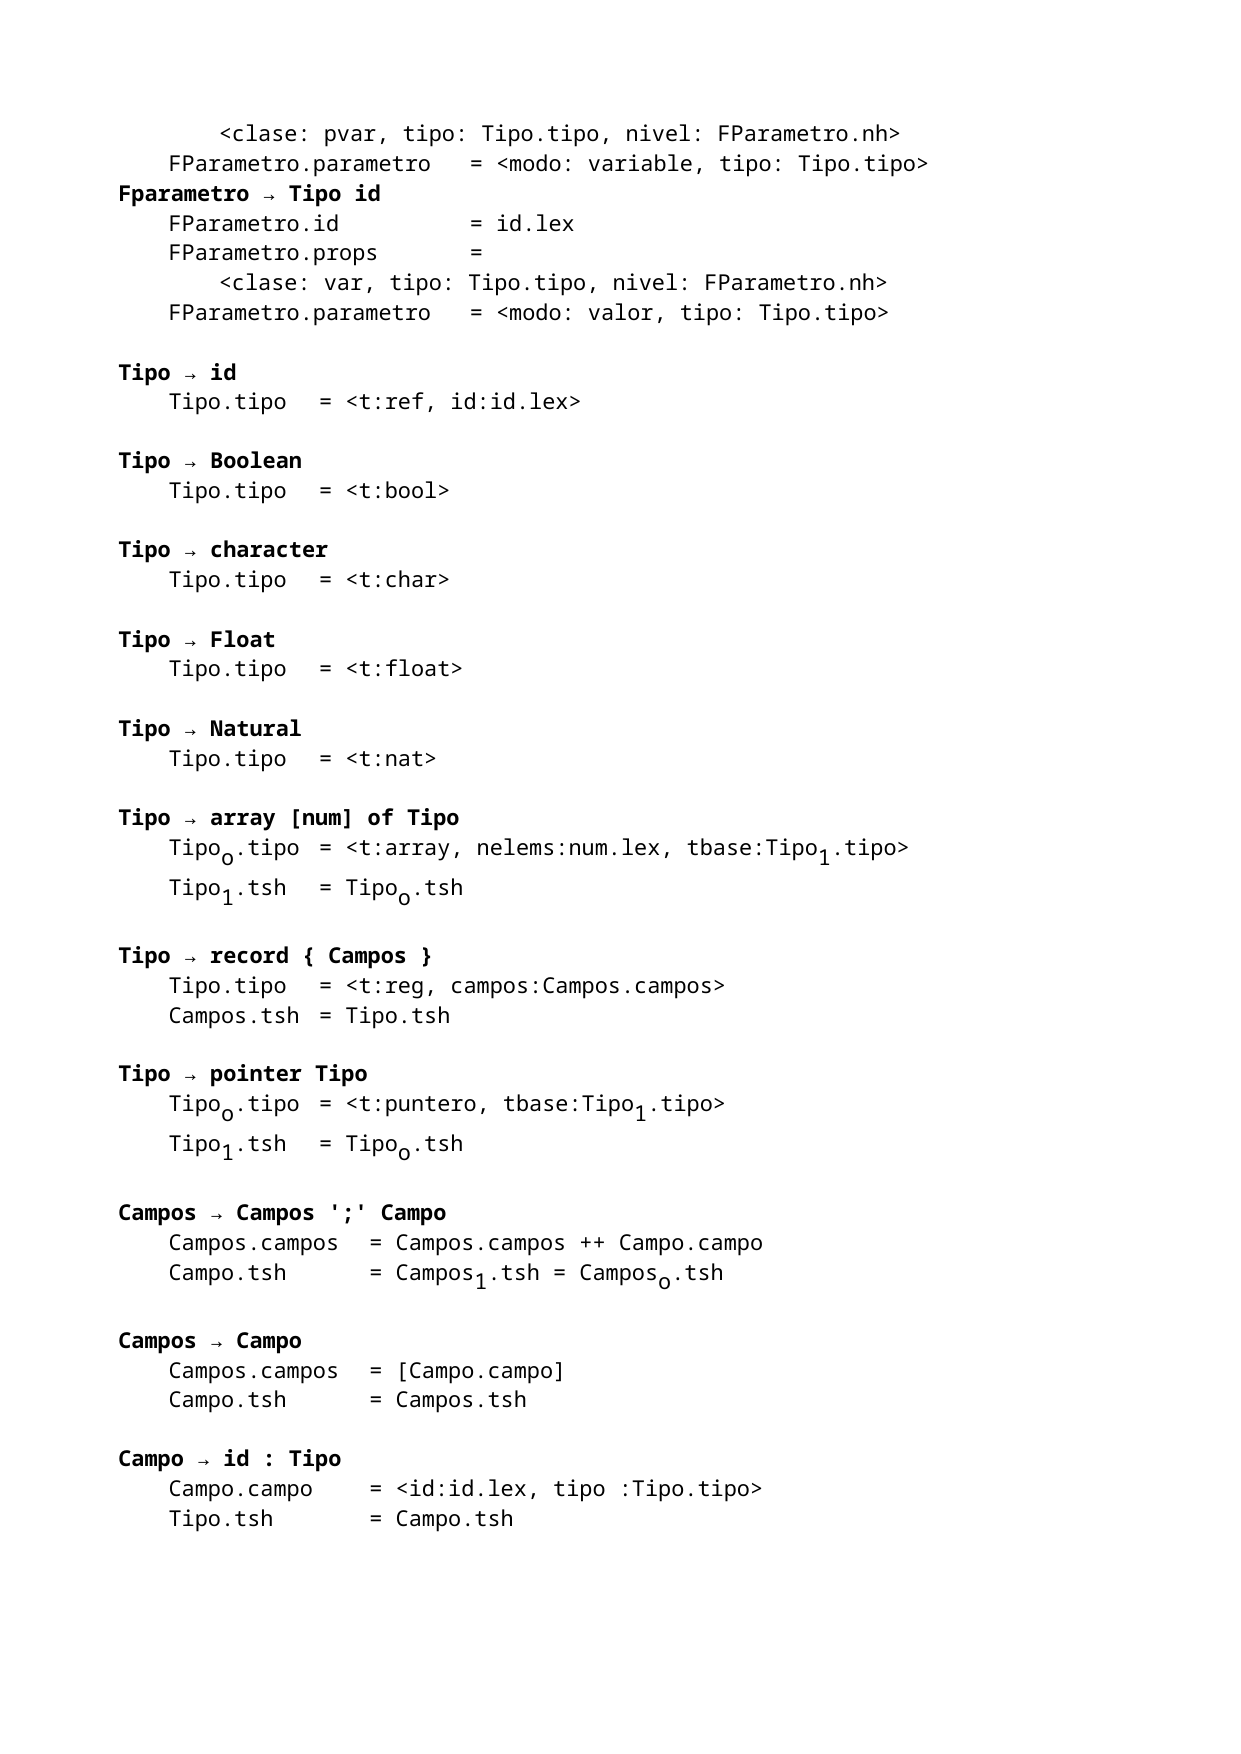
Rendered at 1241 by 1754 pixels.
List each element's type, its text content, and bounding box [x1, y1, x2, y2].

text Tipo.tsh = Campo.tsh [118, 1502, 1122, 1532]
text Campo.tsh = Campos1.tsh = Camposo.tsh [118, 1256, 1122, 1296]
text Campos → Campos ';' Campo [118, 1197, 1122, 1227]
text Tipo → id [118, 356, 1122, 386]
text Tipo → character [118, 534, 1122, 564]
text Campo.campo = <id:id.lex, tipo :Tipo.tipo> [118, 1473, 1122, 1502]
text Campos.tsh = Tipo.tsh [118, 999, 1122, 1029]
text Campo.tsh = Campos.tsh [118, 1384, 1122, 1414]
text Tipo.tipo = <t:char> [118, 564, 1122, 594]
text FParametro.parametro = <modo: valor, tipo: Tipo.tipo> [118, 297, 1122, 327]
text Tipoo.tipo = <t:puntero, tbase:Tipo1.tipo> [118, 1088, 1122, 1127]
text Tipo.tipo = <t:bool> [118, 474, 1122, 504]
text FParametro.id = id.lex [118, 207, 1122, 237]
text Tipo → Float [118, 623, 1122, 653]
text Tipo.tipo = <t:ref, id:id.lex> [118, 386, 1122, 416]
text Tipo → pointer Tipo [118, 1058, 1122, 1088]
text FParametro.props = [118, 237, 1122, 267]
text Tipoo.tipo = <t:array, nelems:num.lex, tbase:Tipo1.tipo> [118, 832, 1122, 872]
text Tipo1.tsh = Tipoo.tsh [118, 872, 1122, 911]
text Campo → id : Tipo [118, 1443, 1122, 1473]
text Campos → Campo [118, 1325, 1122, 1354]
text Campos.campos = Campos.campos ++ Campo.campo [118, 1227, 1122, 1256]
text Tipo.tipo = <t:float> [118, 653, 1122, 683]
text Tipo1.tsh = Tipoo.tsh [118, 1127, 1122, 1167]
text Tipo → array [num] of Tipo [118, 802, 1122, 832]
text <clase: var, tipo: Tipo.tipo, nivel: FParametro.nh> [118, 267, 1122, 297]
text Tipo → Boolean [118, 445, 1122, 474]
text FParametro.parametro = <modo: variable, tipo: Tipo.tipo> [118, 148, 1122, 178]
text Tipo → Natural [118, 713, 1122, 743]
text Fparametro → Tipo id [118, 178, 1122, 207]
text Tipo.tipo = <t:reg, campos:Campos.campos> [118, 970, 1122, 999]
text Campos.campos = [Campo.campo] [118, 1354, 1122, 1384]
text <clase: pvar, tipo: Tipo.tipo, nivel: FParametro.nh> [118, 118, 1122, 148]
text Tipo → record { Campos } [118, 940, 1122, 970]
text Tipo.tipo = <t:nat> [118, 743, 1122, 772]
